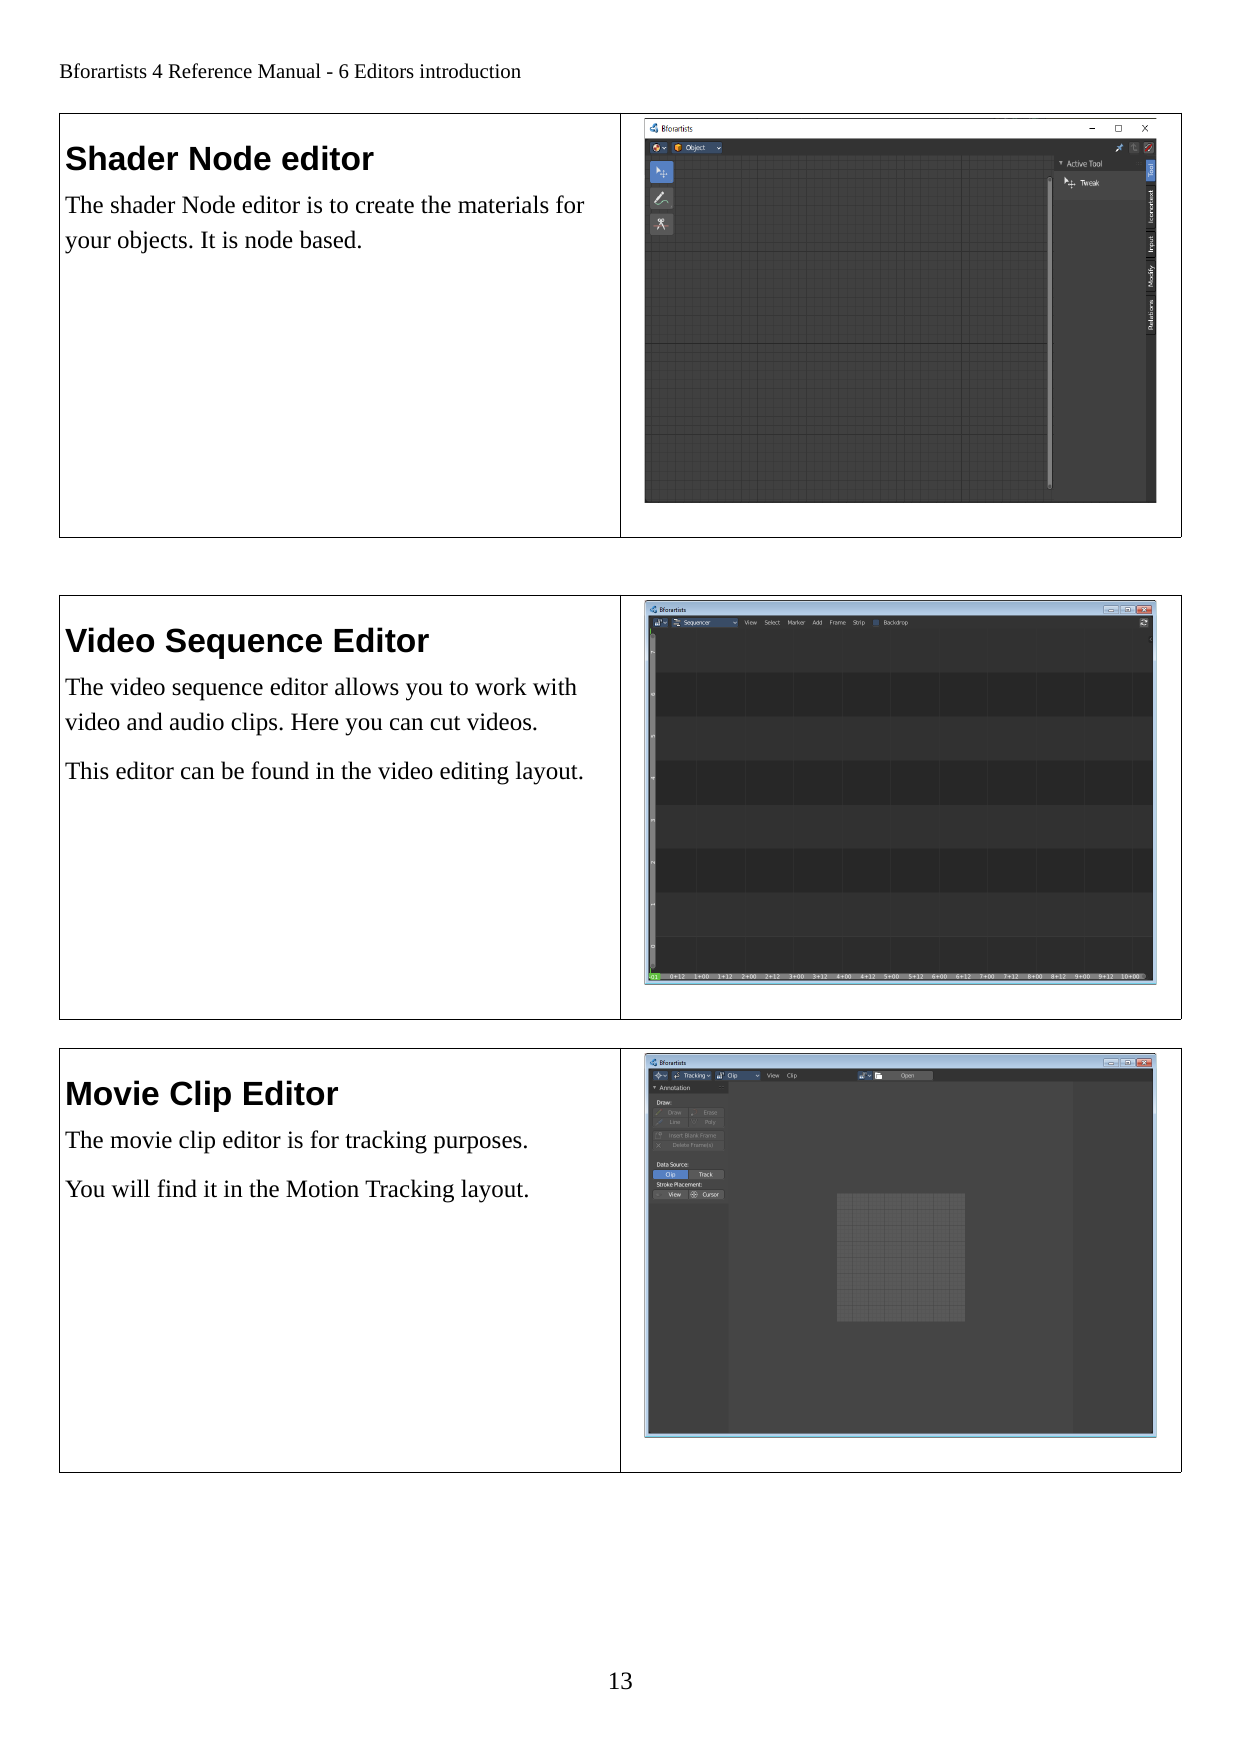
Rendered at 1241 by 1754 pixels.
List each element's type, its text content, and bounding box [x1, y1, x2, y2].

table_header [621, 114, 1181, 537]
table_header [621, 1049, 1181, 1472]
picture [644, 1053, 1157, 1438]
table_header Shader Node editor The shader Node editor is to create the materials for your objects. It is node based. [60, 114, 620, 537]
table_header Movie Clip Editor The movie clip editor is for tracking purposes. You will find it in the Motion Tracking layout. [60, 1049, 620, 1472]
table_header [621, 596, 1181, 1019]
picture [644, 600, 1157, 985]
table_header Video Sequence Editor The video sequence editor allows you to work with video and audio clips. Here you can cut videos. This editor can be found in the video editing layout. [60, 596, 620, 1019]
picture [644, 118, 1157, 503]
